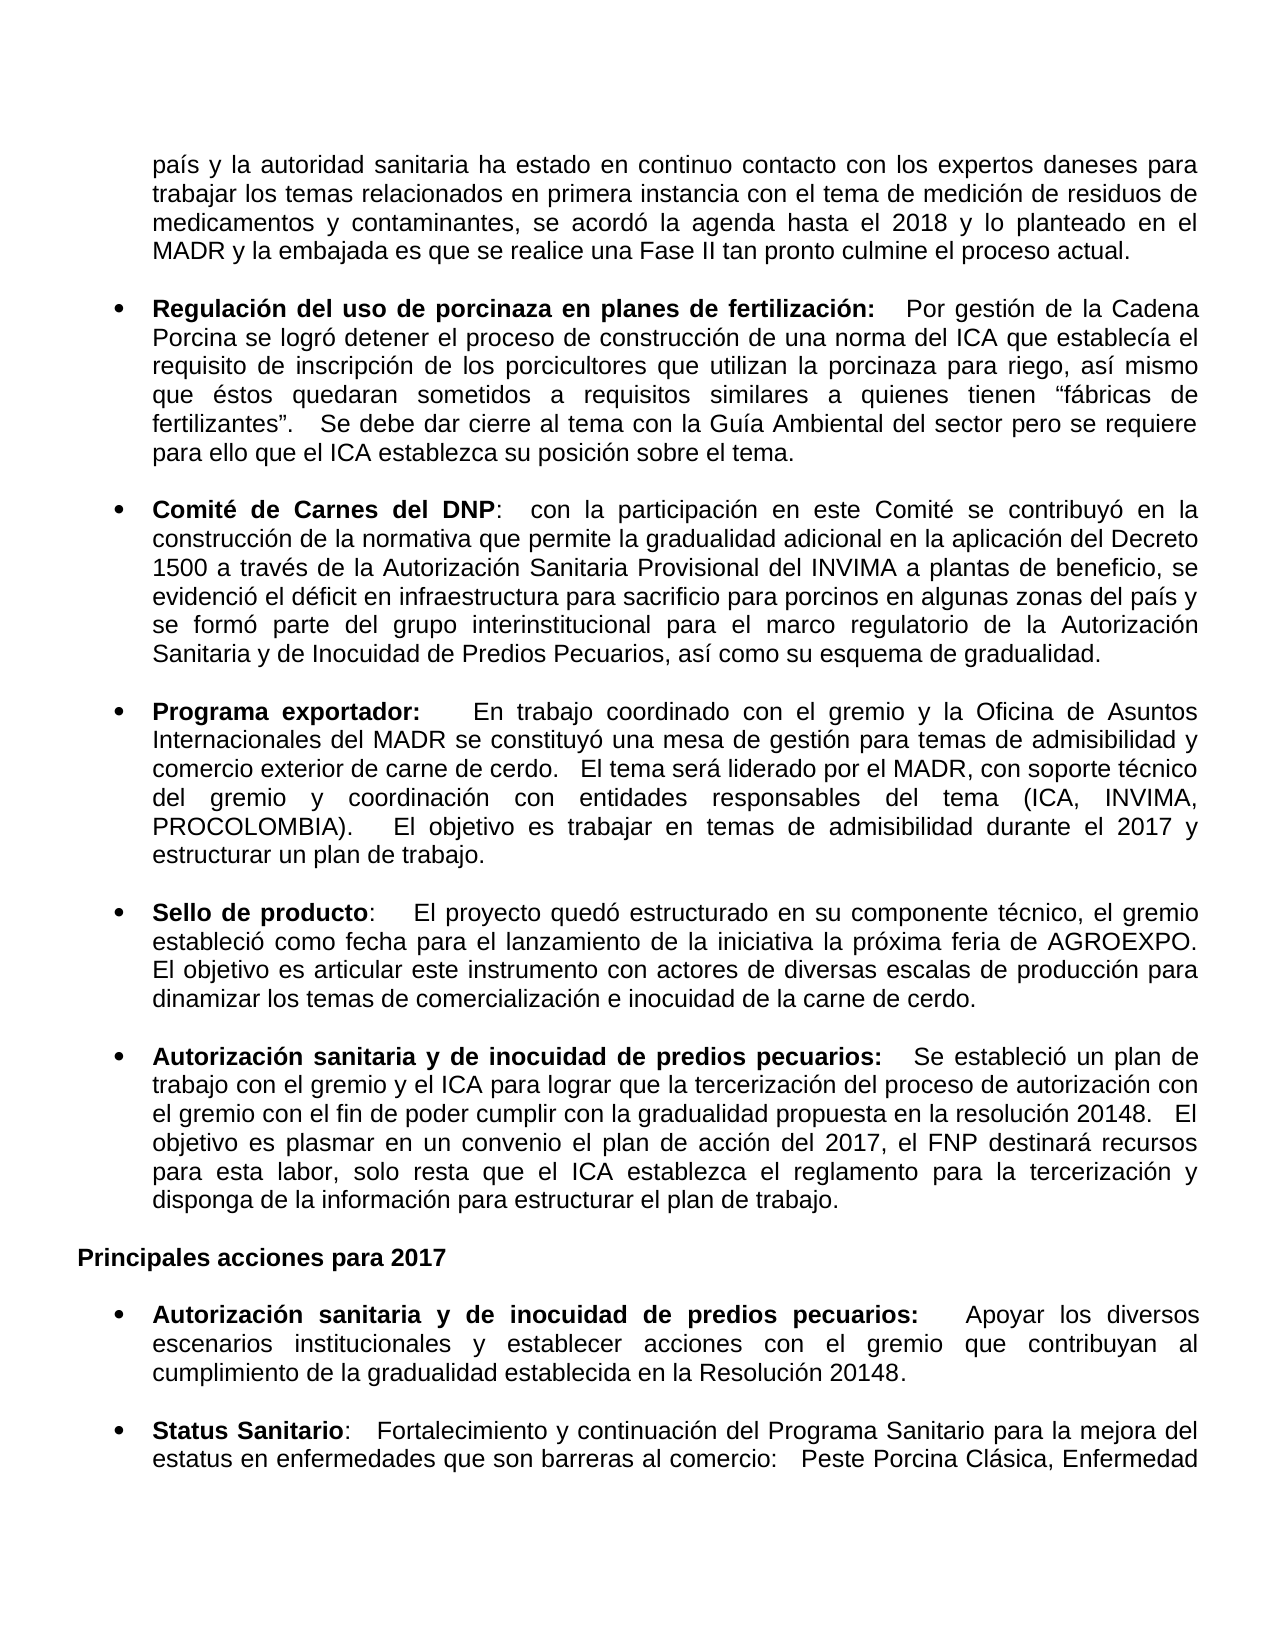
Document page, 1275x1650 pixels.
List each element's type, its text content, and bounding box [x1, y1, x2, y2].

list Sello de producto: El proyecto quedó estructurado en su componente técnico, el gremio estableció como fecha para el lanzamiento de la iniciativa la próxima feria de AGROEXPO. El objetivo es articular este instrumento con actores de diversas escalas de producción para dinamizar los temas de comercialización e inocuidad de la carne de cerdo. [114, 898, 1200, 1013]
list Comité de Carnes del DNP: con la participación en este Comité se contribuyó en la construcción de la normativa que permite la gradualidad adicional en la aplicación del Decreto 1500 a través de la Autorización Sanitaria Provisional del INVIMA a plantas de beneficio, se evidenció el déficit en infraestructura para sacrificio para porcinos en algunas zonas del país y se formó parte del grupo interinstitucional para el marco regulatorio de la Autorización Sanitaria y de Inocuidad de Predios Pecuarios, así como su esquema de gradualidad. [114, 495, 1200, 668]
list Programa exportador: En trabajo coordinado con el gremio y la Oficina de Asuntos Internacionales del MADR se constituyó una mesa de gestión para temas de admisibilidad y comercio exterior de carne de cerdo. El tema será liderado por el MADR, con soporte técnico del gremio y coordinación con entidades responsables del tema (ICA, INVIMA, PROCOLOMBIA). El objetivo es trabajar en temas de admisibilidad durante el 2017 y estructurar un plan de trabajo. [114, 696, 1200, 869]
list país y la autoridad sanitaria ha estado en continuo contacto con los expertos daneses para trabajar los temas relacionados en primera instancia con el tema de medición de residuos de medicamentos y contaminantes, se acordó la agenda hasta el 2018 y lo planteado en el MADR y la embajada es que se realice una Fase II tan pronto culmine el proceso actual. [114, 150, 1200, 265]
list Status Sanitario: Fortalecimiento y continuación del Programa Sanitario para la mejora del estatus en enfermedades que son barreras al comercio: Peste Porcina Clásica, Enfermedad [114, 1416, 1200, 1473]
list Regulación del uso de porcinaza en planes de fertilización: Por gestión de la Cadena Porcina se logró detener el proceso de construcción de una norma del ICA que establecía el requisito de inscripción de los porcicultores que utilizan la porcinaza para riego, así mismo que éstos quedaran sometidos a requisitos similares a quienes tienen “fábricas de fertilizantes”. Se debe dar cierre al tema con la Guía Ambiental del sector pero se requiere para ello que el ICA establezca su posición sobre el tema. [114, 294, 1200, 466]
list Autorización sanitaria y de inocuidad de predios pecuarios: Se estableció un plan de trabajo con el gremio y el ICA para lograr que la tercerización del proceso de autorización con el gremio con el fin de poder cumplir con la gradualidad propuesta en la resolución 20148. El objetivo es plasmar en un convenio el plan de acción del 2017, el FNP destinará recursos para esta labor, solo resta que el ICA establezca el reglamento para la tercerización y disponga de la información para estructurar el plan de trabajo. [114, 1042, 1200, 1214]
text Principales acciones para 2017 [77, 1243, 1200, 1272]
list Autorización sanitaria y de inocuidad de predios pecuarios: Apoyar los diversos escenarios institucionales y establecer acciones con el gremio que contribuyan al cumplimiento de la gradualidad establecida en la Resolución 20148. [114, 1301, 1200, 1387]
